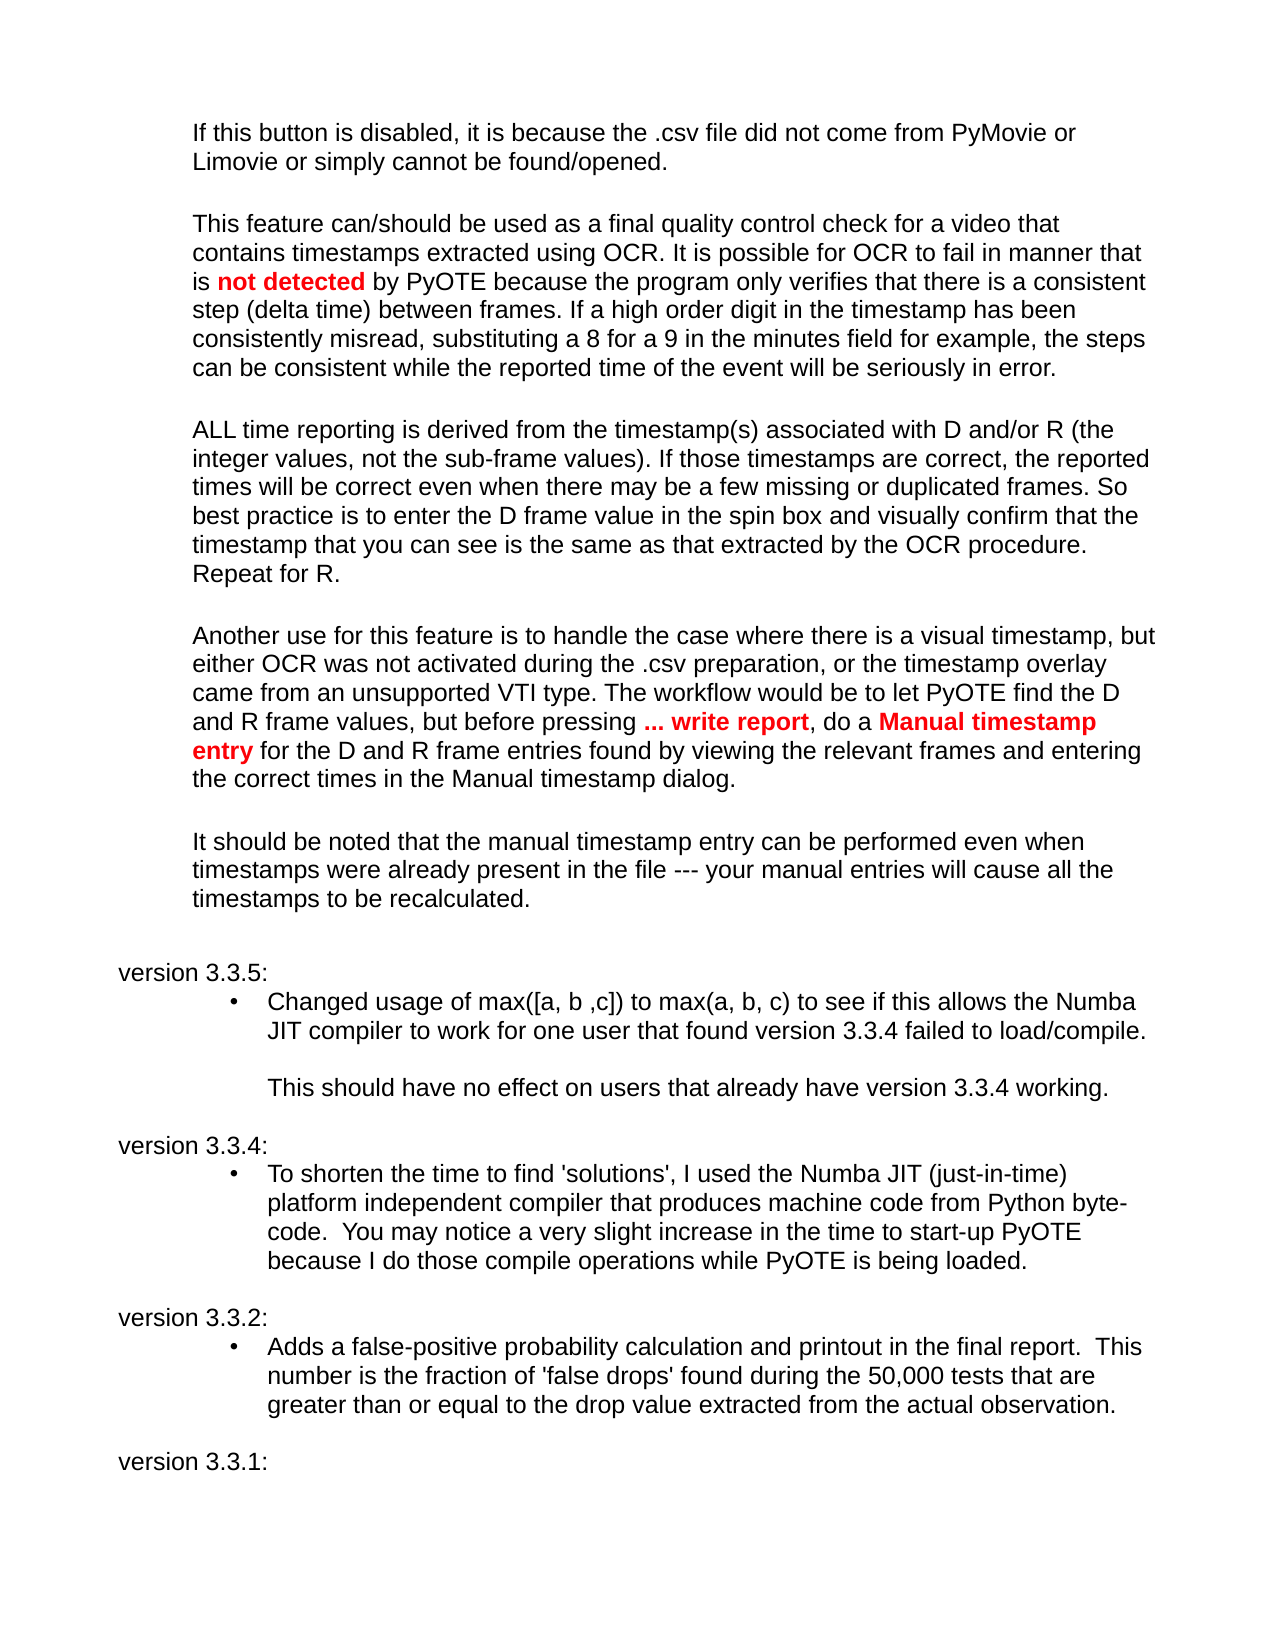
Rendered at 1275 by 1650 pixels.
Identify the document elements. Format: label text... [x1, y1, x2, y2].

text version 3.3.4: [118, 1131, 1157, 1159]
list Changed usage of max([a, b ,c]) to max(a, b, c) to see if this allows the Numba JIT compiler to work for one user that found version 3.3.4 failed to load/compile. This should have no effect on users that already have version 3.3.4 working. [229, 987, 1157, 1131]
text Another use for this feature is to handle the case where there is a visual timestamp, but either OCR was not activated during the .csv preparation, or the timestamp overlay came from an unsupported VTI type. The workflow would be to let PyOTE find the D and R frame values, but before pressing ... write report, do a Manual timestamp entry for the D and R frame entries found by viewing the relevant frames and entering the correct times in the Manual timestamp dialog. [192, 621, 1157, 793]
text ALL time reporting is derived from the timestamp(s) associated with D and/or R (the integer values, not the sub-frame values). If those timestamps are correct, the reported times will be correct even when there may be a few missing or duplicated frames. So best practice is to enter the D frame value in the spin box and visually confirm that the timestamp that you can see is the same as that extracted by the OCR procedure. Repeat for R. [192, 415, 1157, 587]
text version 3.3.1: [118, 1447, 1157, 1476]
list Adds a false-positive probability calculation and printout in the final report. This number is the fraction of 'false drops' found during the 50,000 tests that are greater than or equal to the drop value extracted from the actual observation. [229, 1332, 1157, 1447]
text This feature can/should be used as a final quality control check for a video that contains timestamps extracted using OCR. It is possible for OCR to fail in manner that is not detected by PyOTE because the program only verifies that there is a consistent step (delta time) between frames. If a high order digit in the timestamp has been consistently misread, substituting a 8 for a 9 in the minutes field for example, the steps can be consistent while the reported time of the event will be seriously in error. [192, 209, 1157, 381]
list To shorten the time to find 'solutions', I used the Numba JIT (just-in-time) platform independent compiler that produces machine code from Python byte-code. You may notice a very slight increase in the time to start-up PyOTE because I do those compile operations while PyOTE is being loaded. [229, 1159, 1157, 1303]
text version 3.3.2: [118, 1303, 1157, 1332]
text version 3.3.5: [118, 958, 1157, 987]
text If this button is disabled, it is because the .csv file did not come from PyMovie or Limovie or simply cannot be found/opened. [192, 118, 1157, 176]
text It should be noted that the manual timestamp entry can be performed even when timestamps were already present in the file --- your manual entries will cause all the timestamps to be recalculated. [192, 826, 1157, 913]
